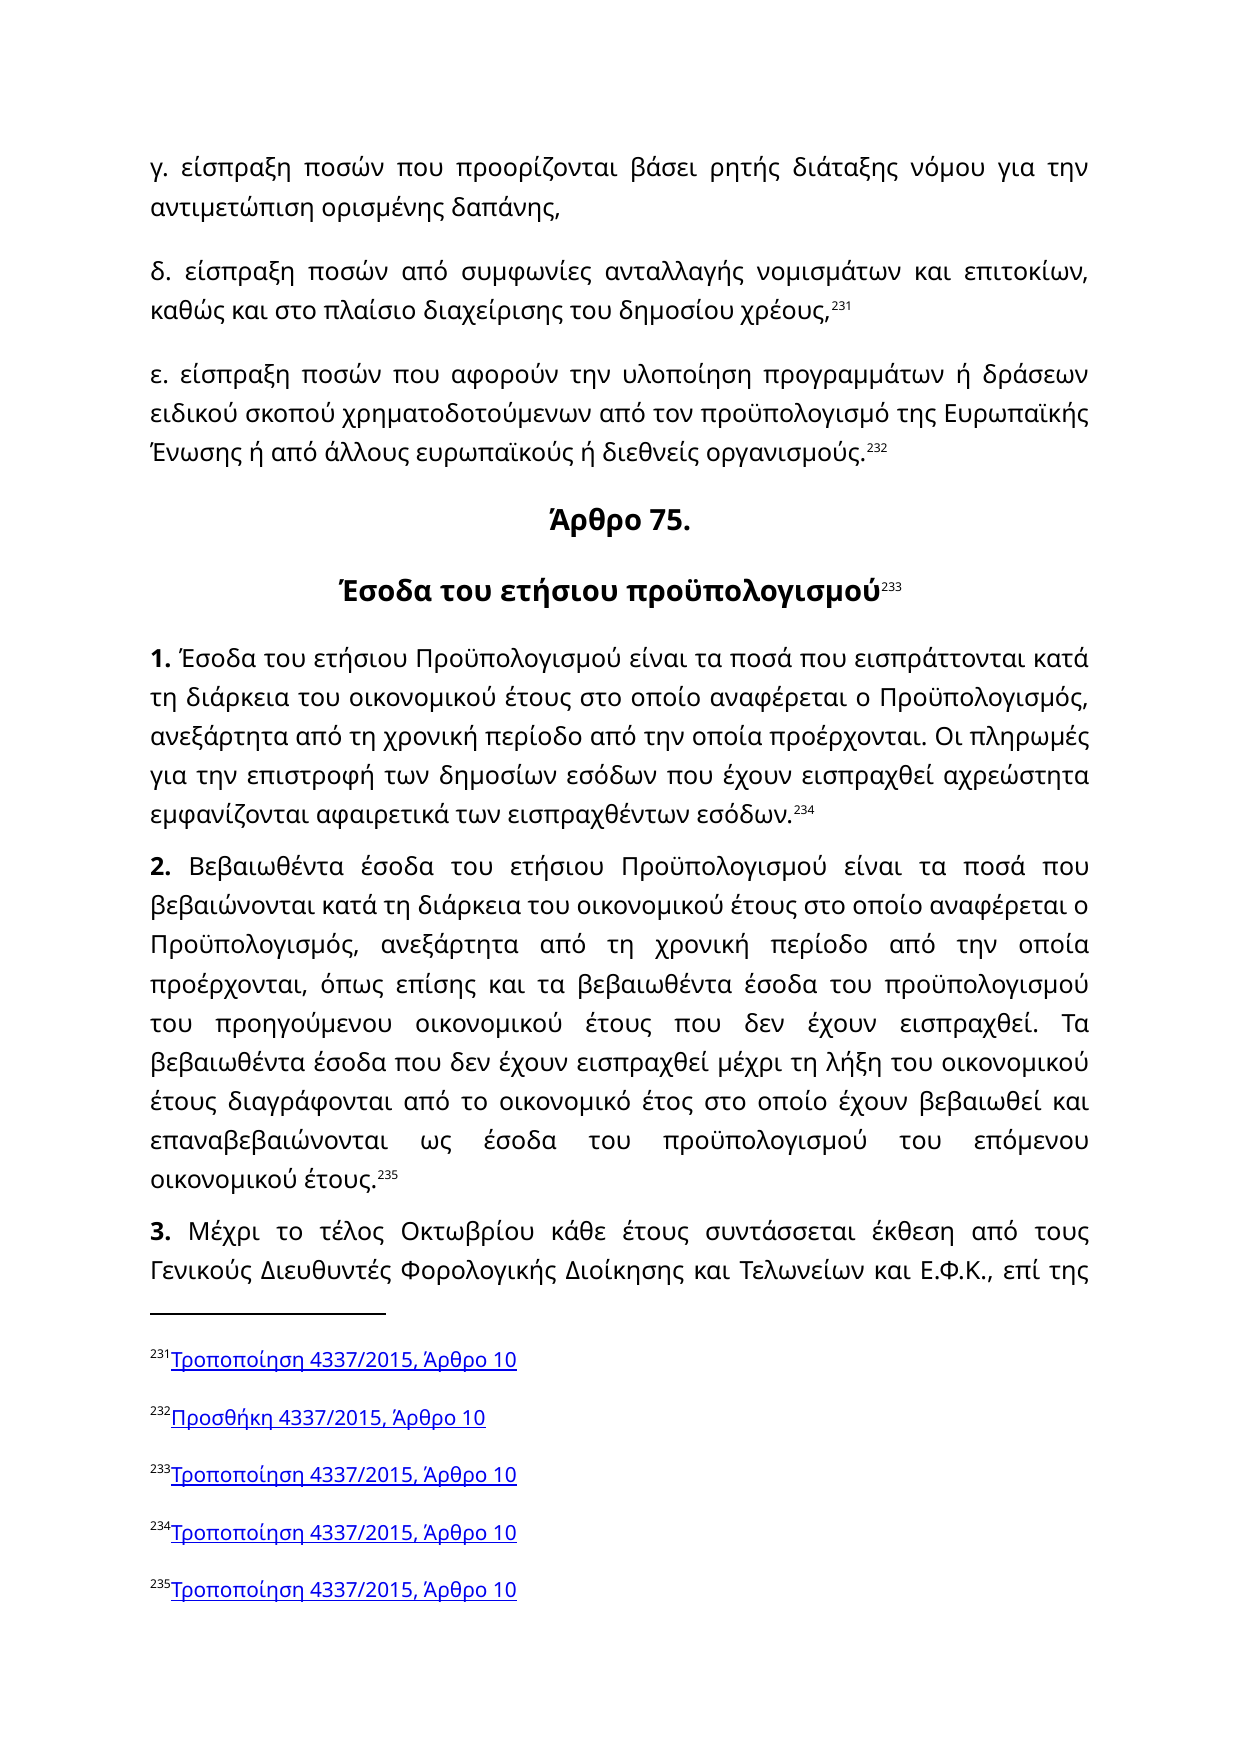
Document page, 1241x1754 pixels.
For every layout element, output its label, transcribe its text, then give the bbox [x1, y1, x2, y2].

text Τροποποίηση 4337/2015, Άρθρο 10 [150, 1576, 1090, 1604]
text 2. Βεβαιωθέντα έσοδα του ετήσιου Προϋπολογισμού είναι τα ποσά που βεβαιώνονται κατά τη διάρκεια του οικονομικού έτους στο οποίο αναφέρεται ο Προϋπολογισμός, ανεξάρτητα από τη χρονική περίοδο από την οποία προέρχονται, όπως επίσης και τα βεβαιωθέντα έσοδα του προϋπολογισμού του προηγούμενου οικονομικού έτους που δεν έχουν εισπραχθεί. Τα βεβαιωθέντα έσοδα που δεν έχουν εισπραχθεί μέχρι τη λήξη του οικονομικού έτους διαγράφονται από το οικονομικό έτος στο οποίο έχουν βεβαιωθεί και επαναβεβαιώνονται ως έσοδα του προϋπολογισμού του επόμενου οικονομικού έτους. [150, 849, 1090, 1196]
text Τροποποίηση 4337/2015, Άρθρο 10 [150, 1345, 1090, 1373]
text Τροποποίηση 4337/2015, Άρθρο 10 [150, 1460, 1090, 1489]
text δ. είσπραξη ποσών από συμφωνίες ανταλλαγής νομισμάτων και επιτοκίων, καθώς και στο πλαίσιο διαχείρισης του δημοσίου χρέους, [150, 253, 1090, 327]
text 1. Έσοδα του ετήσιου Προϋπολογισμού είναι τα ποσά που εισπράττονται κατά τη διάρκεια του οικονομικού έτους στο οποίο αναφέρεται ο Προϋπολογισμός, ανεξάρτητα από τη χρονική περίοδο από την οποία προέρχονται. Οι πληρωμές για την επιστροφή των δημοσίων εσόδων που έχουν εισπραχθεί αχρεώστητα εμφανίζονται αφαιρετικά των εισπραχθέντων εσόδων. [150, 640, 1090, 831]
subtitle Άρθρο 75. [150, 499, 1090, 539]
text ε. είσπραξη ποσών που αφορούν την υλοποίηση προγραμμάτων ή δράσεων ειδικού σκοπού χρηματοδοτούμενων από τον προϋπολογισμό της Ευρωπαϊκής Ένωσης ή από άλλους ευρωπαϊκούς ή διεθνείς οργανισμούς. [150, 357, 1090, 469]
text Προσθήκη 4337/2015, Άρθρο 10 [150, 1403, 1090, 1431]
text γ. είσπραξη ποσών που προορίζονται βάσει ρητής διάταξης νόμου για την αντιμετώπιση ορισμένης δαπάνης, [150, 150, 1090, 223]
text Τροποποίηση 4337/2015, Άρθρο 10 [150, 1518, 1090, 1546]
text 3. Μέχρι το τέλος Οκτωβρίου κάθε έτους συντάσσεται έκθεση από τους Γενικούς Διευθυντές Φορολογικής Διοίκησης και Τελωνείων και Ε.Φ.Κ., επί της [150, 1214, 1090, 1287]
subtitle Έσοδα του ετήσιου προϋπολογισμού [150, 570, 1090, 609]
